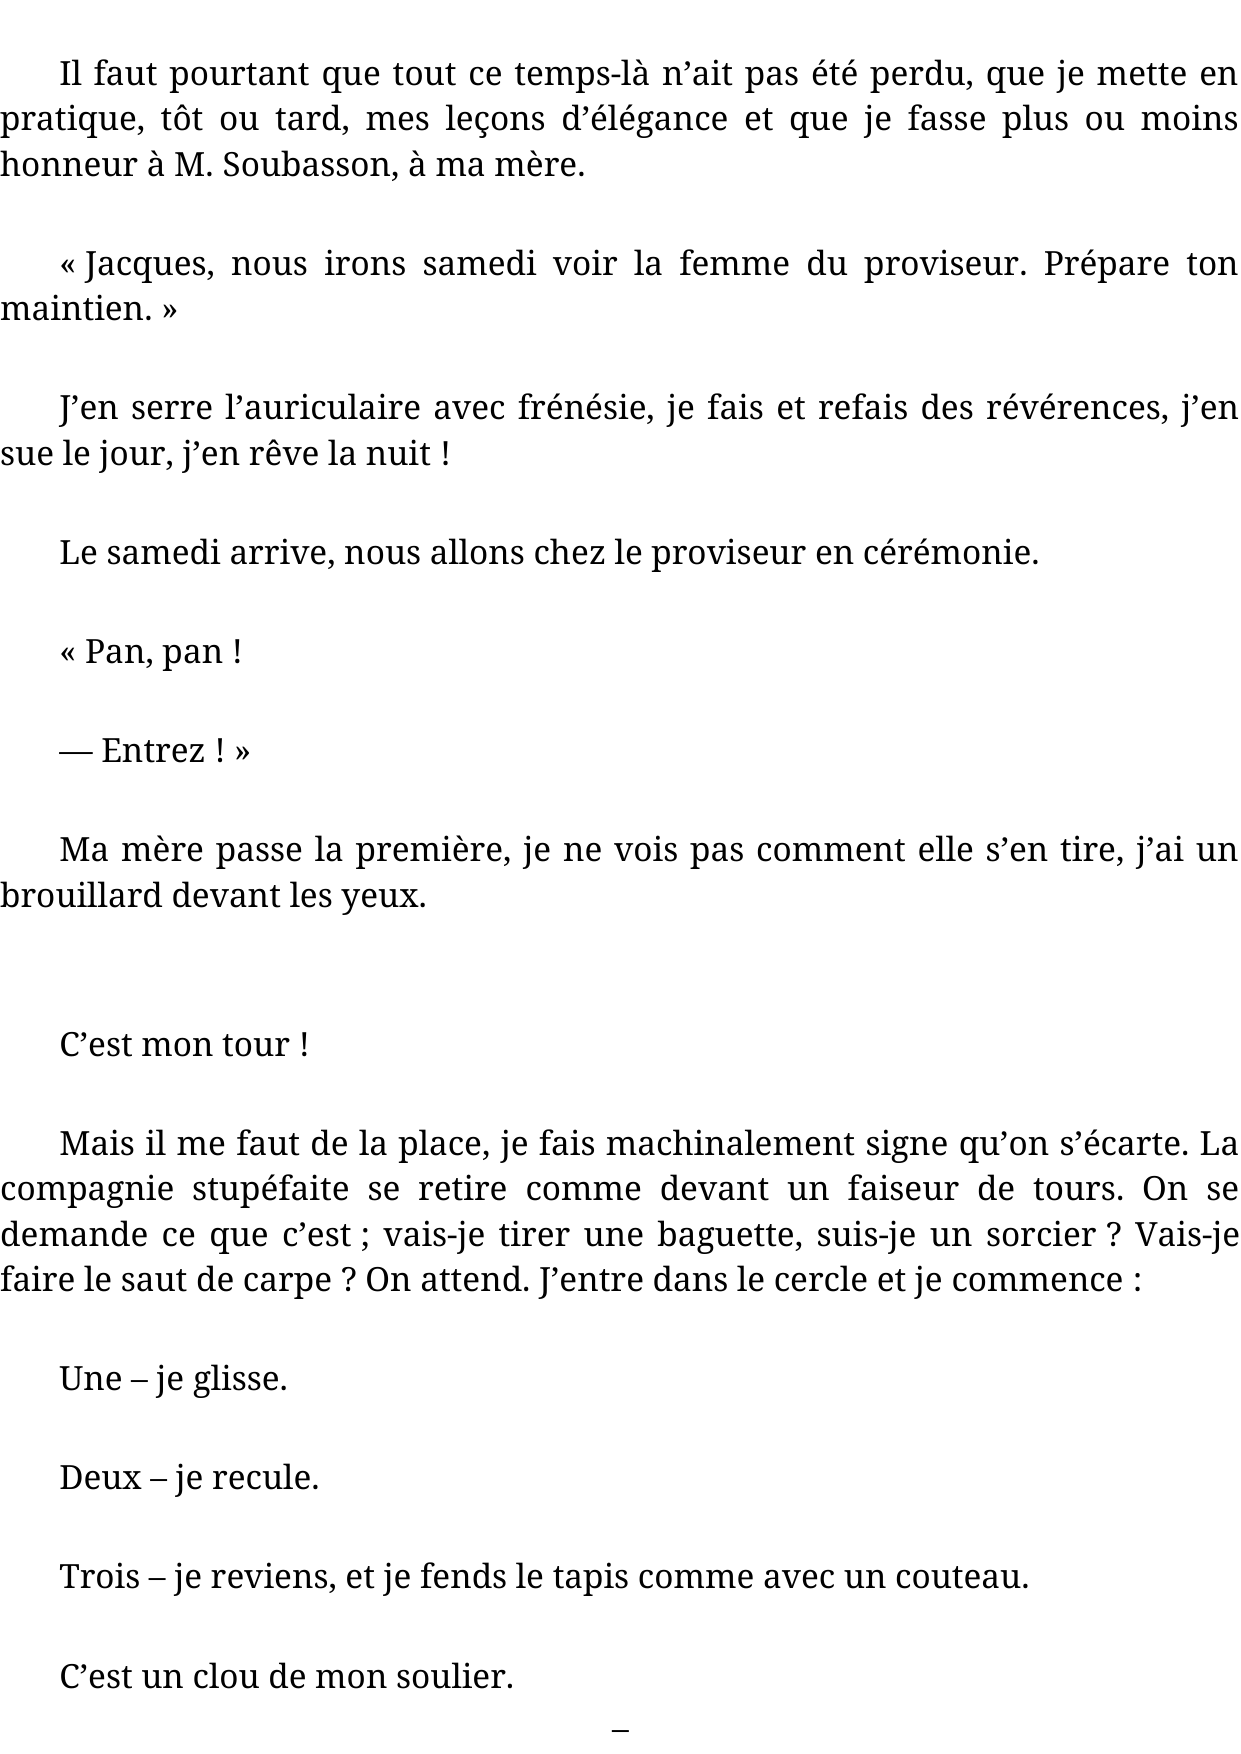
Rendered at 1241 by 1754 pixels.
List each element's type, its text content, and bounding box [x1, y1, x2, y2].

text Deux – je recule. [0, 1454, 1240, 1499]
text Trois – je reviens, et je fends le tapis comme avec un couteau. [0, 1553, 1240, 1599]
text Une – je glisse. [0, 1355, 1240, 1400]
text « Jacques, nous irons samedi voir la femme du proviseur. Prépare ton maintien. » [0, 239, 1240, 330]
text — Entrez ! » [0, 727, 1240, 772]
text Mais il me faut de la place, je fais machinalement signe qu’on s’écarte. La compagnie stupéfaite se retire comme devant un faiseur de tours. On se demande ce que c’est ; vais-je tirer une baguette, suis-je un sorcier ? Vais-je faire le saut de carpe ? On attend. J’entre dans le cercle et je commence : [0, 1119, 1240, 1301]
text Ma mère passe la première, je ne vois pas comment elle s’en tire, j’ai un brouillard devant les yeux. [0, 826, 1240, 917]
text « Pan, pan ! [0, 628, 1240, 673]
text Le samedi arrive, nous allons chez le proviseur en cérémonie. [0, 529, 1240, 574]
text J’en serre l’auriculaire avec frénésie, je fais et refais des révérences, j’en sue le jour, j’en rêve la nuit ! [0, 384, 1240, 475]
text C’est un clou de mon soulier. [0, 1652, 1240, 1698]
text C’est mon tour ! [0, 1020, 1240, 1066]
text Il faut pourtant que tout ce temps-là n’ait pas été perdu, que je mette en pratique, tôt ou tard, mes leçons d’élégance et que je fasse plus ou moins honneur à M. Soubasson, à ma mère. [0, 49, 1240, 186]
